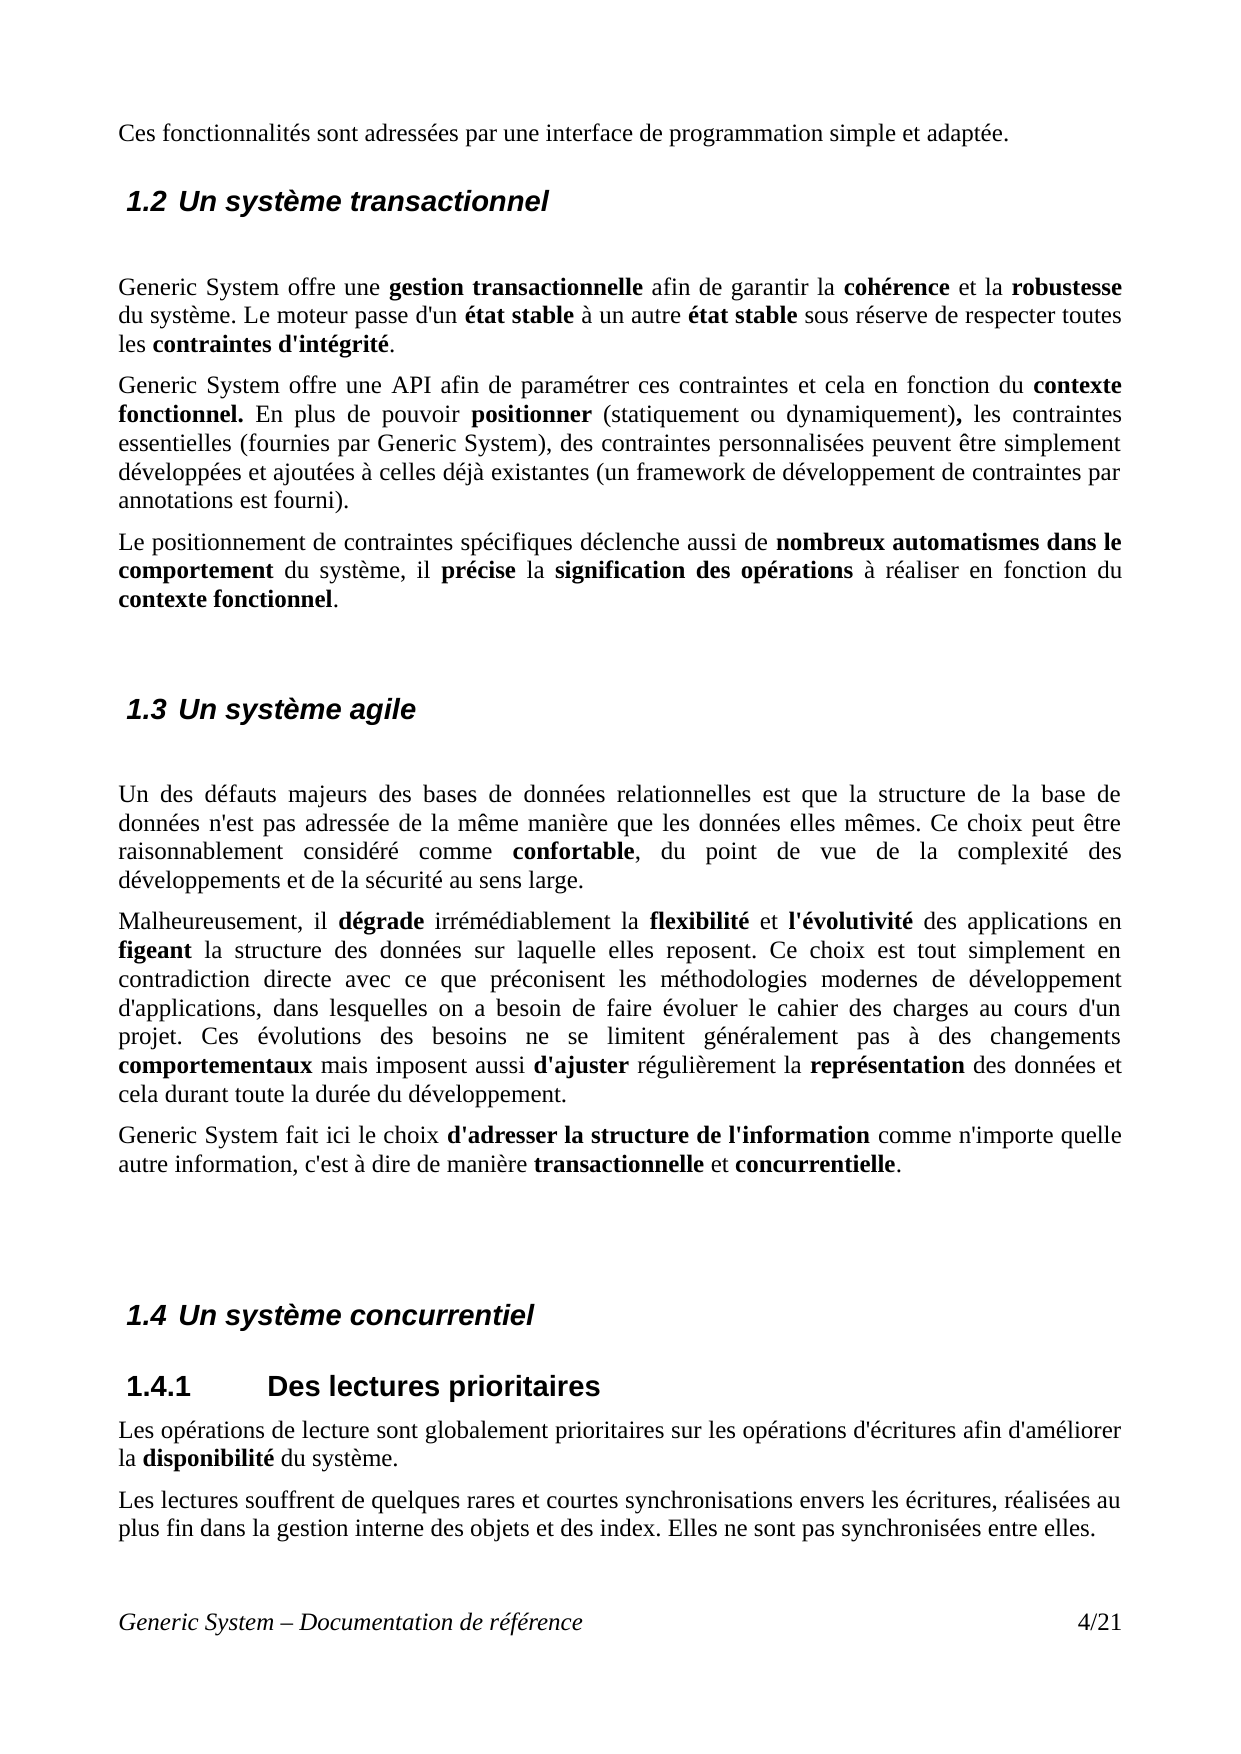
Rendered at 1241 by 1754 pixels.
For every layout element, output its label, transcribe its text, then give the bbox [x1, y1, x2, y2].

subtitle Un système concurrentiel [118, 1298, 1122, 1331]
text Ces fonctionnalités sont adressées par une interface de programmation simple et adaptée. [118, 118, 1122, 147]
text Malheureusement, il dégrade irrémédiablement la flexibilité et l'évolutivité des applications en figeant la structure des données sur laquelle elles reposent. Ce choix est tout simplement en contradiction directe avec ce que préconisent les méthodologies modernes de développement d'applications, dans lesquelles on a besoin de faire évoluer le cahier des charges au cours d'un projet. Ces évolutions des besoins ne se limitent généralement pas à des changements comportementaux mais imposent aussi d'ajuster régulièrement la représentation des données et cela durant toute la durée du développement. [118, 906, 1122, 1108]
subtitle Des lectures prioritaires [118, 1369, 1122, 1402]
subtitle Un système transactionnel [118, 184, 1122, 218]
subtitle Un système agile [118, 692, 1122, 725]
text Le positionnement de contraintes spécifiques déclenche aussi de nombreux automatismes dans le comportement du système, il précise la signification des opérations à réaliser en fonction du contexte fonctionnel. [118, 527, 1122, 613]
text Generic System fait ici le choix d'adresser la structure de l'information comme n'importe quelle autre information, c'est à dire de manière transactionnelle et concurrentielle. [118, 1120, 1122, 1178]
text Generic System offre une API afin de paramétrer ces contraintes et cela en fonction du contexte fonctionnel. En plus de pouvoir positionner (statiquement ou dynamiquement), les contraintes essentielles (fournies par Generic System), des contraintes personnalisées peuvent être simplement développées et ajoutées à celles déjà existantes (un framework de développement de contraintes par annotations est fourni). [118, 370, 1122, 514]
text Un des défauts majeurs des bases de données relationnelles est que la structure de la base de données n'est pas adressée de la même manière que les données elles mêmes. Ce choix peut être raisonnablement considéré comme confortable, du point de vue de la complexité des développements et de la sécurité au sens large. [118, 779, 1122, 894]
text Generic System offre une gestion transactionnelle afin de garantir la cohérence et la robustesse du système. Le moteur passe d'un état stable à un autre état stable sous réserve de respecter toutes les contraintes d'intégrité. [118, 272, 1122, 358]
text Les lectures souffrent de quelques rares et courtes synchronisations envers les écritures, réalisées au plus fin dans la gestion interne des objets et des index. Elles ne sont pas synchronisées entre elles. [118, 1485, 1122, 1542]
text Les opérations de lecture sont globalement prioritaires sur les opérations d'écritures afin d'améliorer la disponibilité du système. [118, 1415, 1122, 1472]
